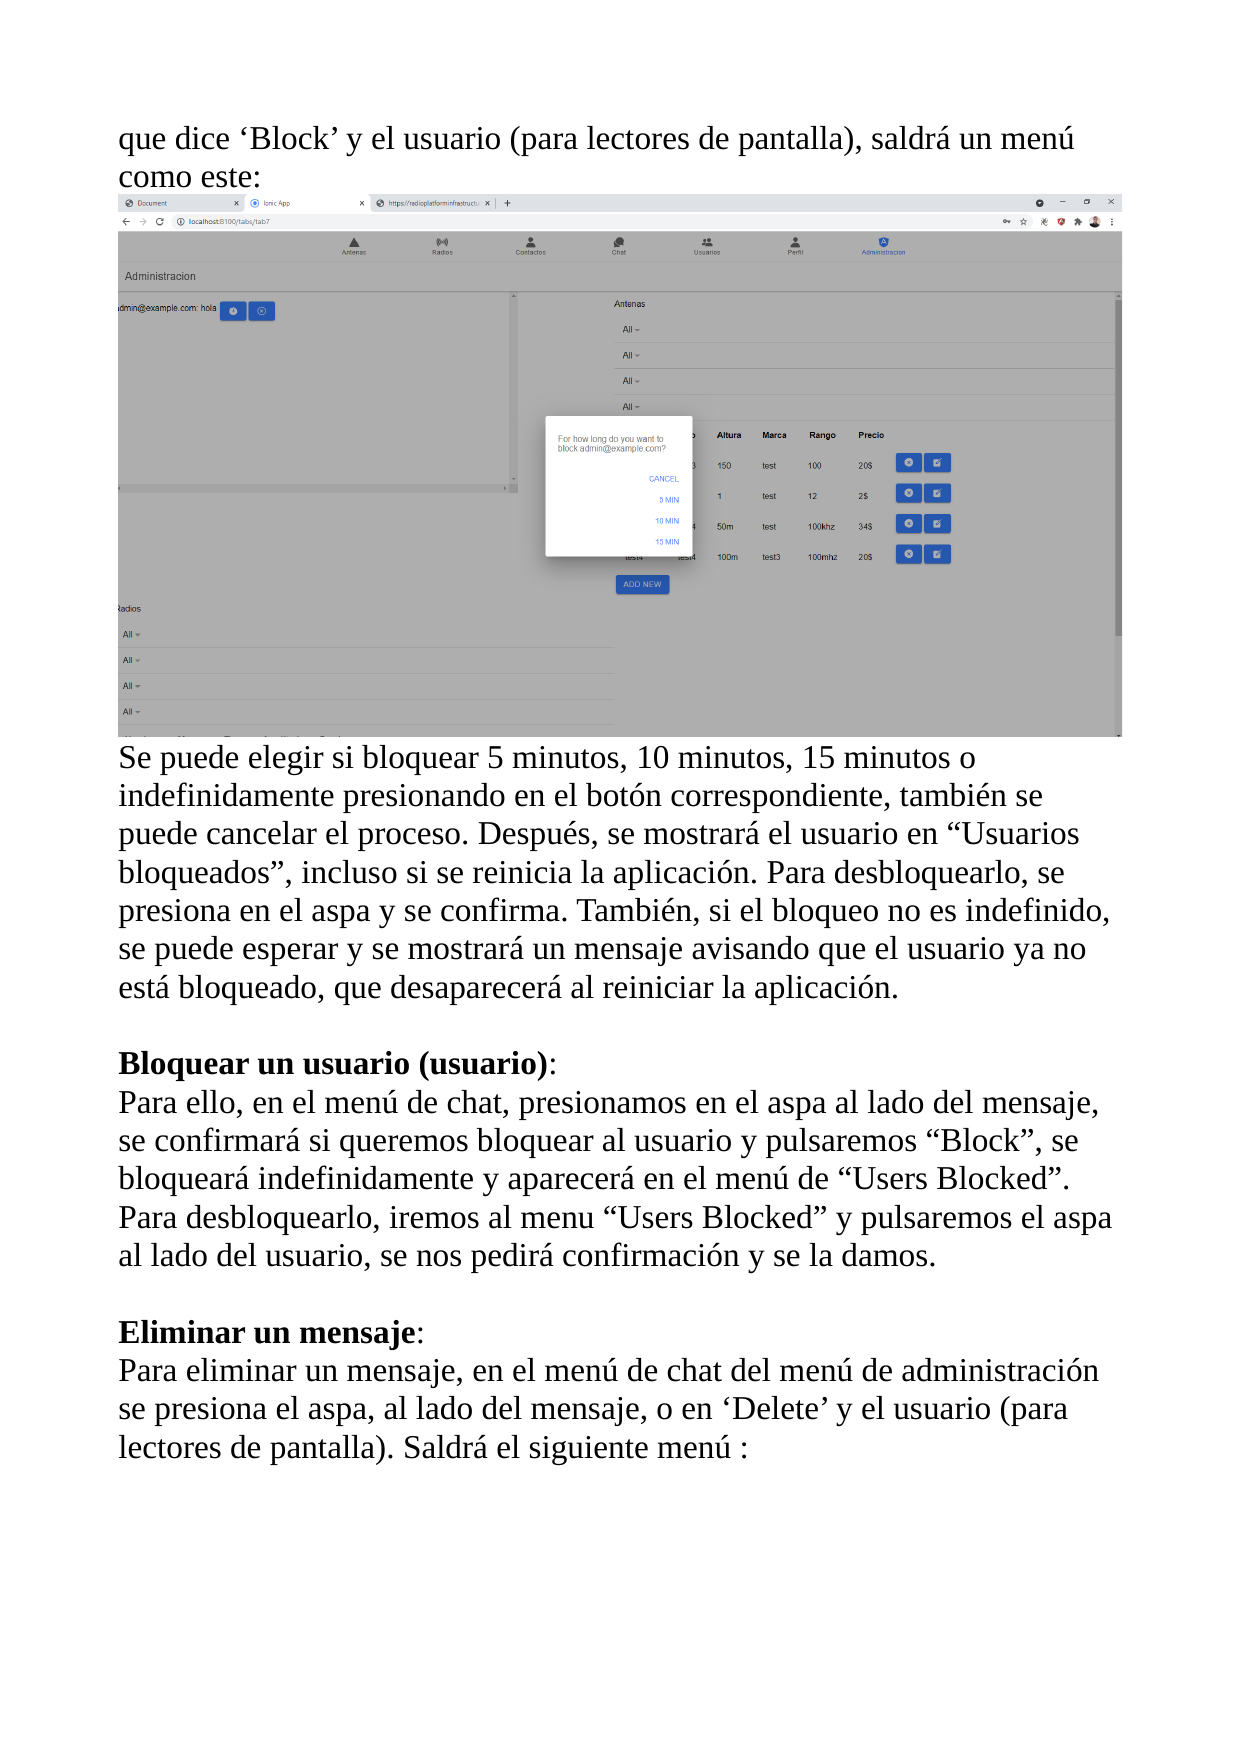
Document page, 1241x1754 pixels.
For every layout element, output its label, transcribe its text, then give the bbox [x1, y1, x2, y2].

text que dice ‘Block’ y el usuario (para lectores de pantalla), saldrá un menú como este: [118, 118, 1122, 194]
text Bloquear un usuario (usuario): [118, 1043, 1122, 1082]
picture [118, 194, 1123, 737]
text Se puede elegir si bloquear 5 minutos, 10 minutos, 15 minutos o indefinidamente presionando en el botón correspondiente, también se puede cancelar el proceso. Después, se mostrará el usuario en “Usuarios bloqueados”, incluso si se reinicia la aplicación. Para desbloquearlo, se presiona en el aspa y se confirma. También, si el bloqueo no es indefinido, se puede esperar y se mostrará un mensaje avisando que el usuario ya no está bloqueado, que desaparecerá al reiniciar la aplicación. [118, 737, 1122, 1005]
text Para eliminar un mensaje, en el menú de chat del menú de administración se presiona el aspa, al lado del mensaje, o en ‘Delete’ y el usuario (para lectores de pantalla). Saldrá el siguiente menú : [118, 1350, 1122, 1465]
text Para ello, en el menú de chat, presionamos en el aspa al lado del mensaje, se confirmará si queremos bloquear al usuario y pulsaremos “Block”, se bloqueará indefinidamente y aparecerá en el menú de “Users Blocked”. Para desbloquearlo, iremos al menu “Users Blocked” y pulsaremos el aspa al lado del usuario, se nos pedirá confirmación y se la damos. [118, 1082, 1122, 1273]
text Eliminar un mensaje: [118, 1312, 1122, 1350]
